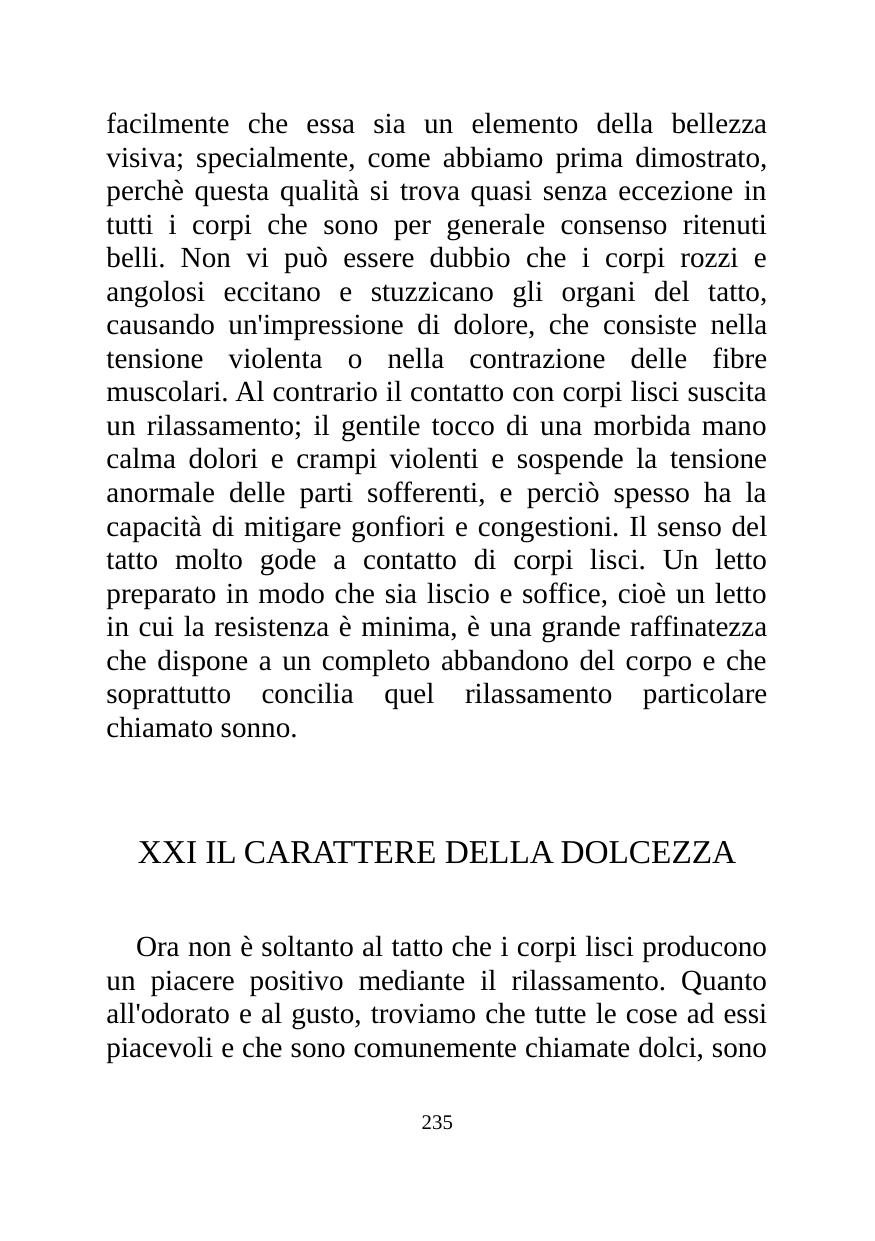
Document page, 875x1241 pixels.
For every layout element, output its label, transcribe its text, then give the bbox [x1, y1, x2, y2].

text Ora non è soltanto al tatto che i corpi lisci producono un piacere positivo mediante il rilassamento. Quanto all'odorato e al gusto, troviamo che tutte le cose ad essi piacevoli e che sono comunemente chiamate dolci, sono [106, 929, 768, 1064]
subtitle XXI IL CARATTERE DELLA DOLCEZZA [106, 832, 768, 870]
text facilmente che essa sia un elemento della bellezza visiva; specialmente, come abbiamo prima dimostrato, perchè questa qualità si trova quasi senza eccezione in tutti i corpi che sono per generale consenso ritenuti belli. Non vi può essere dubbio che i corpi rozzi e angolosi eccitano e stuzzicano gli organi del tatto, causando un'impressione di dolore, che consiste nella tensione violenta o nella contrazione delle fibre muscolari. Al contrario il contatto con corpi lisci suscita un rilassamento; il gentile tocco di una morbida mano calma dolori e crampi violenti e sospende la tensione anormale delle parti sofferenti, e perciò spesso ha la capacità di mitigare gonfiori e congestioni. Il senso del tatto molto gode a contatto di corpi lisci. Un letto preparato in modo che sia liscio e soffice, cioè un letto in cui la resistenza è minima, è una grande raffinatezza che dispone a un completo abbandono del corpo e che soprattutto concilia quel rilassamento particolare chiamato sonno. [106, 106, 768, 743]
